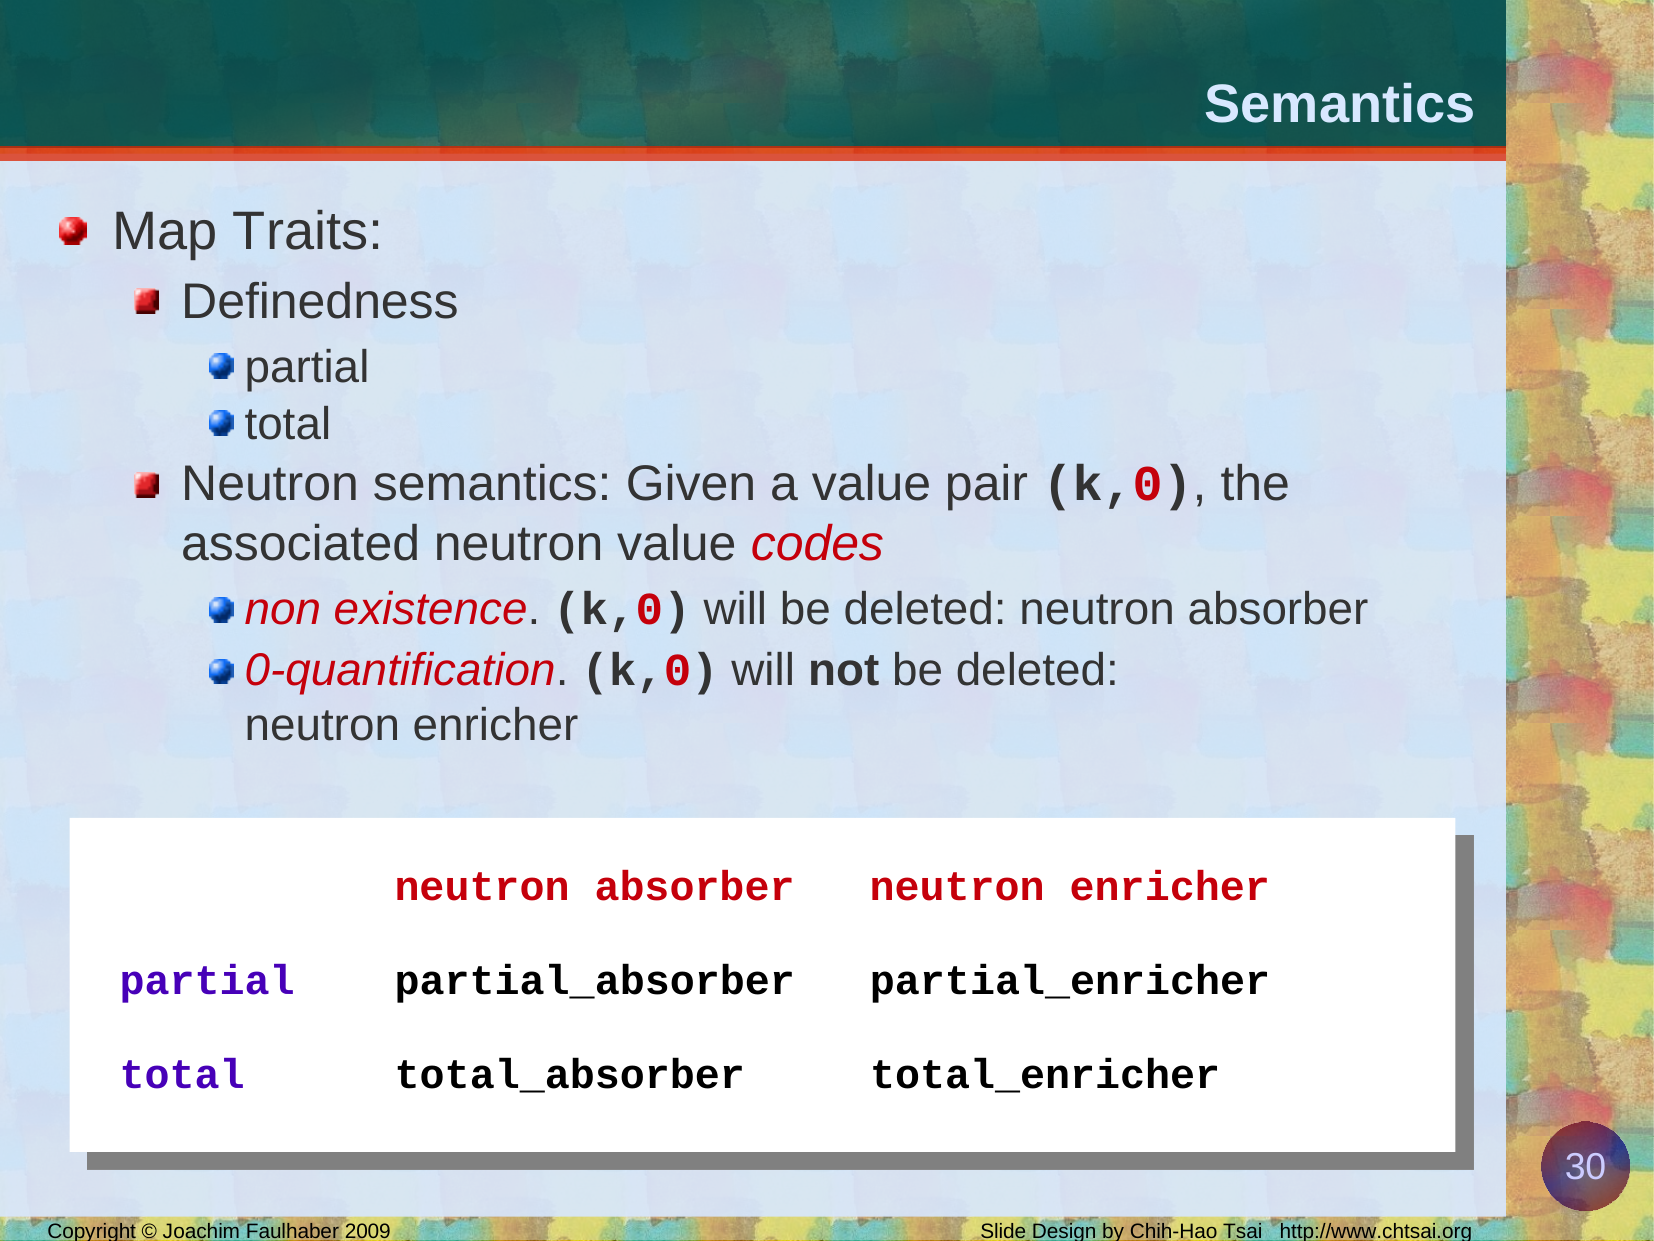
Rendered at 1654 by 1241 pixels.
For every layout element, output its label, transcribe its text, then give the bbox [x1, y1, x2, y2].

text_box neutron absorber neutron enricher partial partial_absorber partial_enricher total total_absorber total_enricher [69, 817, 1456, 1152]
list Map Traits: Definedness partial total Neutron semantics: Given a value pair (k,0), the associated neutron value codes non existence. (k,0) will be deleted: neutron absorber 0-quantification. (k,0) will not be deleted: neutron enricher [59, 200, 1418, 801]
title Semantics [29, 59, 1477, 148]
